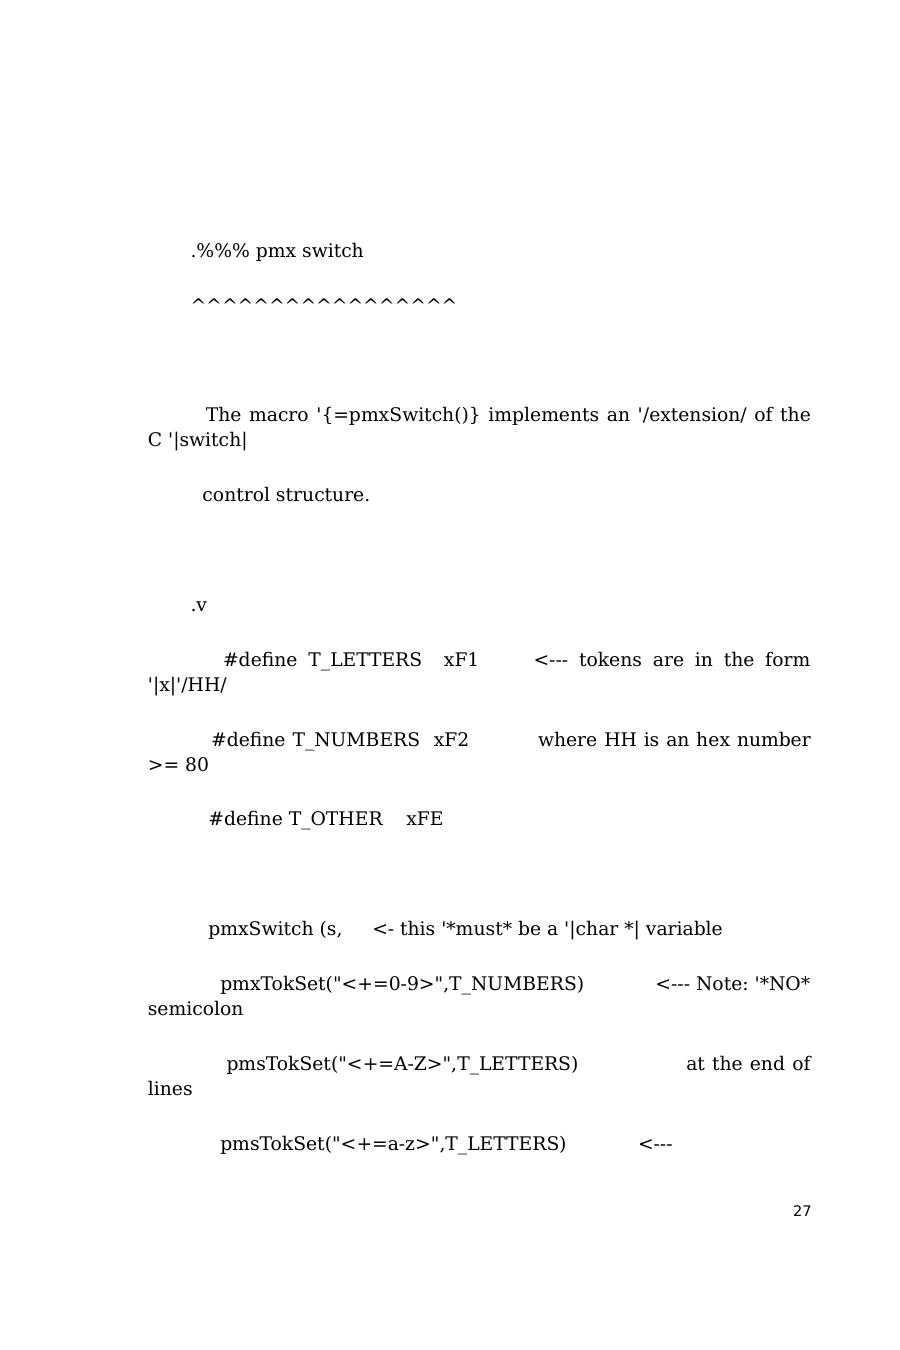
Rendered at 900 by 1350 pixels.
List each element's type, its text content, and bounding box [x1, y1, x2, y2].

text control structure. [148, 484, 811, 506]
text #define T_NUMBERS xF2 where HH is an hex number >= 80 [148, 729, 811, 775]
text pmxTokSet("<+=0-9>",T_NUMBERS) <--- Note: '*NO* semicolon [148, 973, 811, 1020]
text ^^^^^^^^^^^^^^^^^ [148, 294, 811, 316]
text #define T_OTHER xFE [148, 808, 811, 830]
text The macro '{=pmxSwitch()} implements an '/extension/ of the C '|switch| [148, 404, 811, 451]
text .%%% pmx switch [148, 240, 811, 262]
text pmsTokSet("<+=a-z>",T_LETTERS) <--- [148, 1133, 811, 1154]
text #define T_LETTERS xF1 <--- tokens are in the form '|x|'/HH/ [148, 649, 811, 696]
text .v [148, 594, 811, 616]
text pmsTokSet("<+=A-Z>",T_LETTERS) at the end of lines [148, 1053, 811, 1100]
text pmxSwitch (s, <- this '*must* be a '|char *| variable [148, 918, 811, 940]
